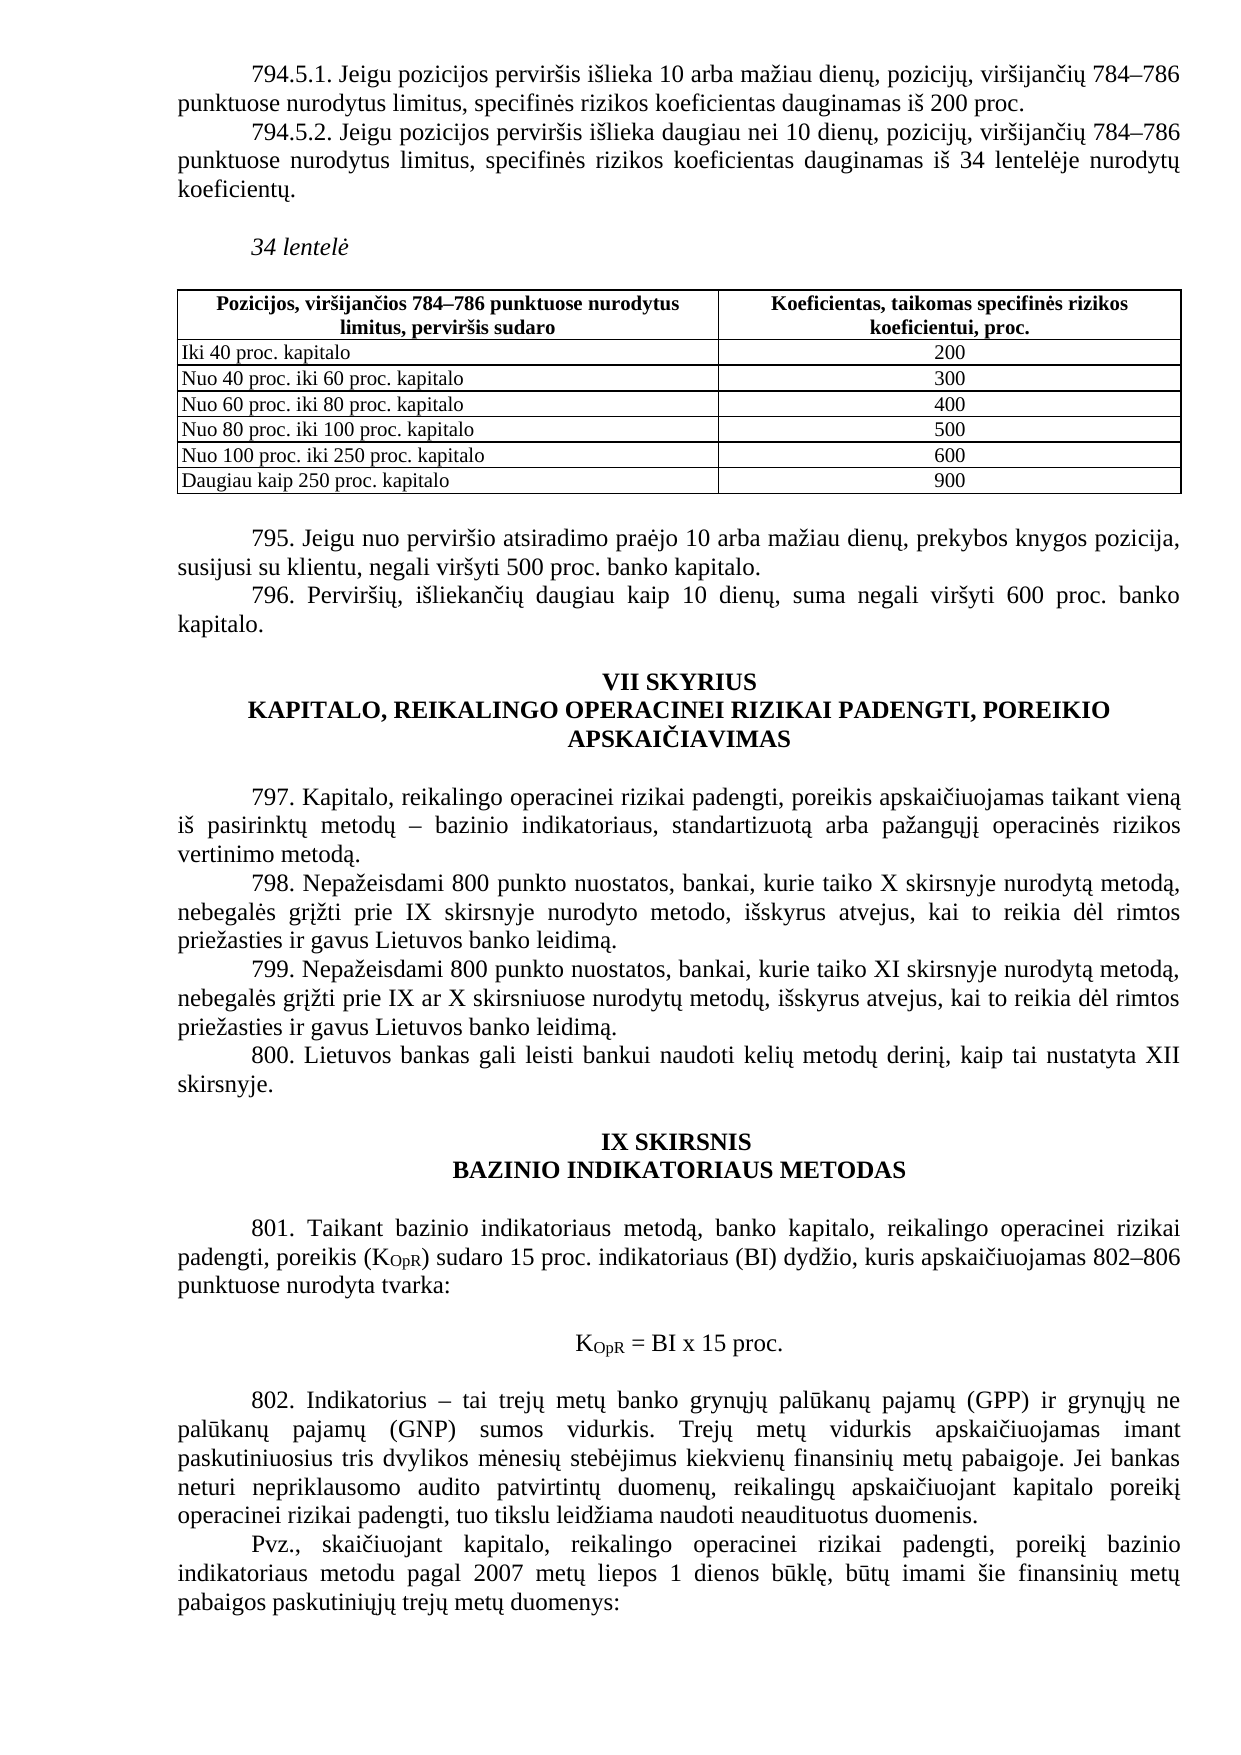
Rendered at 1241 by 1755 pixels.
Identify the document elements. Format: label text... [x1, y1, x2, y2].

text 797. Kapitalo, reikalingo operacinei rizikai padengti, poreikis apskaičiuojamas taikant vieną iš pasirinktų metodų – bazinio indikatoriaus, standartizuotą arba pažangųjį operacinės rizikos vertinimo metodą. [177, 782, 1181, 868]
text 800. Lietuvos bankas gali leisti bankui naudoti kelių metodų derinį, kaip tai nustatyta XII skirsnyje. [177, 1040, 1181, 1098]
text 794.5.1. Jeigu pozicijos perviršis išlieka 10 arba mažiau dienų, pozicijų, viršijančių 784–786 punktuose nurodytus limitus, specifinės rizikos koeficientas dauginamas iš 200 proc. [177, 59, 1181, 117]
text 799. Nepažeisdami 800 punkto nuostatos, bankai, kurie taiko XI skirsnyje nurodytą metodą, nebegalės grįžti prie IX ar X skirsniuose nurodytų metodų, išskyrus atvejus, kai to reikia dėl rimtos priežasties ir gavus Lietuvos banko leidimą. [177, 954, 1181, 1040]
text 801. Taikant bazinio indikatoriaus metodą, banko kapitalo, reikalingo operacinei rizikai padengti, poreikis (KOpR) sudaro 15 proc. indikatoriaus (BI) dydžio, kuris apskaičiuojamas 802–806 punktuose nurodyta tvarka: [177, 1213, 1181, 1299]
text KOpR = BI x 15 proc. [177, 1328, 1181, 1357]
text 795. Jeigu nuo perviršio atsiradimo praėjo 10 arba mažiau dienų, prekybos knygos pozicija, susijusi su klientu, negali viršyti 500 proc. banko kapitalo. [177, 523, 1181, 580]
text VII SKYRIUS [177, 667, 1181, 695]
text 798. Nepažeisdami 800 punkto nuostatos, bankai, kurie taiko X skirsnyje nurodytą metodą, nebegalės grįžti prie IX skirsnyje nurodyto metodo, išskyrus atvejus, kai to reikia dėl rimtos priežasties ir gavus Lietuvos banko leidimą. [177, 868, 1181, 954]
text KAPITALO, REIKALINGO OPERACINEI RIZIKAI PADENGTI, POREIKIO APSKAIČIAVIMAS [177, 695, 1181, 753]
text 796. Perviršių, išliekančių daugiau kaip 10 dienų, suma negali viršyti 600 proc. banko kapitalo. [177, 580, 1181, 638]
text Pvz., skaičiuojant kapitalo, reikalingo operacinei rizikai padengti, poreikį bazinio indikatoriaus metodu pagal 2007 metų liepos 1 dienos būklę, būtų imami šie finansinių metų pabaigos paskutiniųjų trejų metų duomenys: [177, 1529, 1181, 1615]
text 794.5.2. Jeigu pozicijos perviršis išlieka daugiau nei 10 dienų, pozicijų, viršijančių 784–786 punktuose nurodytus limitus, specifinės rizikos koeficientas dauginamas iš 34 lentelėje nurodytų koeficientų. [177, 117, 1181, 203]
text 34 lentelė [177, 232, 1181, 260]
text BAZINIO INDIKATORIAUS METODAS [177, 1155, 1181, 1184]
text IX SKIRSNIS [177, 1127, 1181, 1155]
text 802. Indikatorius – tai trejų metų banko grynųjų palūkanų pajamų (GPP) ir grynųjų ne palūkanų pajamų (GNP) sumos vidurkis. Trejų metų vidurkis apskaičiuojamas imant paskutiniuosius tris dvylikos mėnesių stebėjimus kiekvienų finansinių metų pabaigoje. Jei bankas neturi nepriklausomo audito patvirtintų duomenų, reikalingų apskaičiuojant kapitalo poreikį operacinei rizikai padengti, tuo tikslu leidžiama naudoti neaudituotus duomenis. [177, 1385, 1181, 1529]
